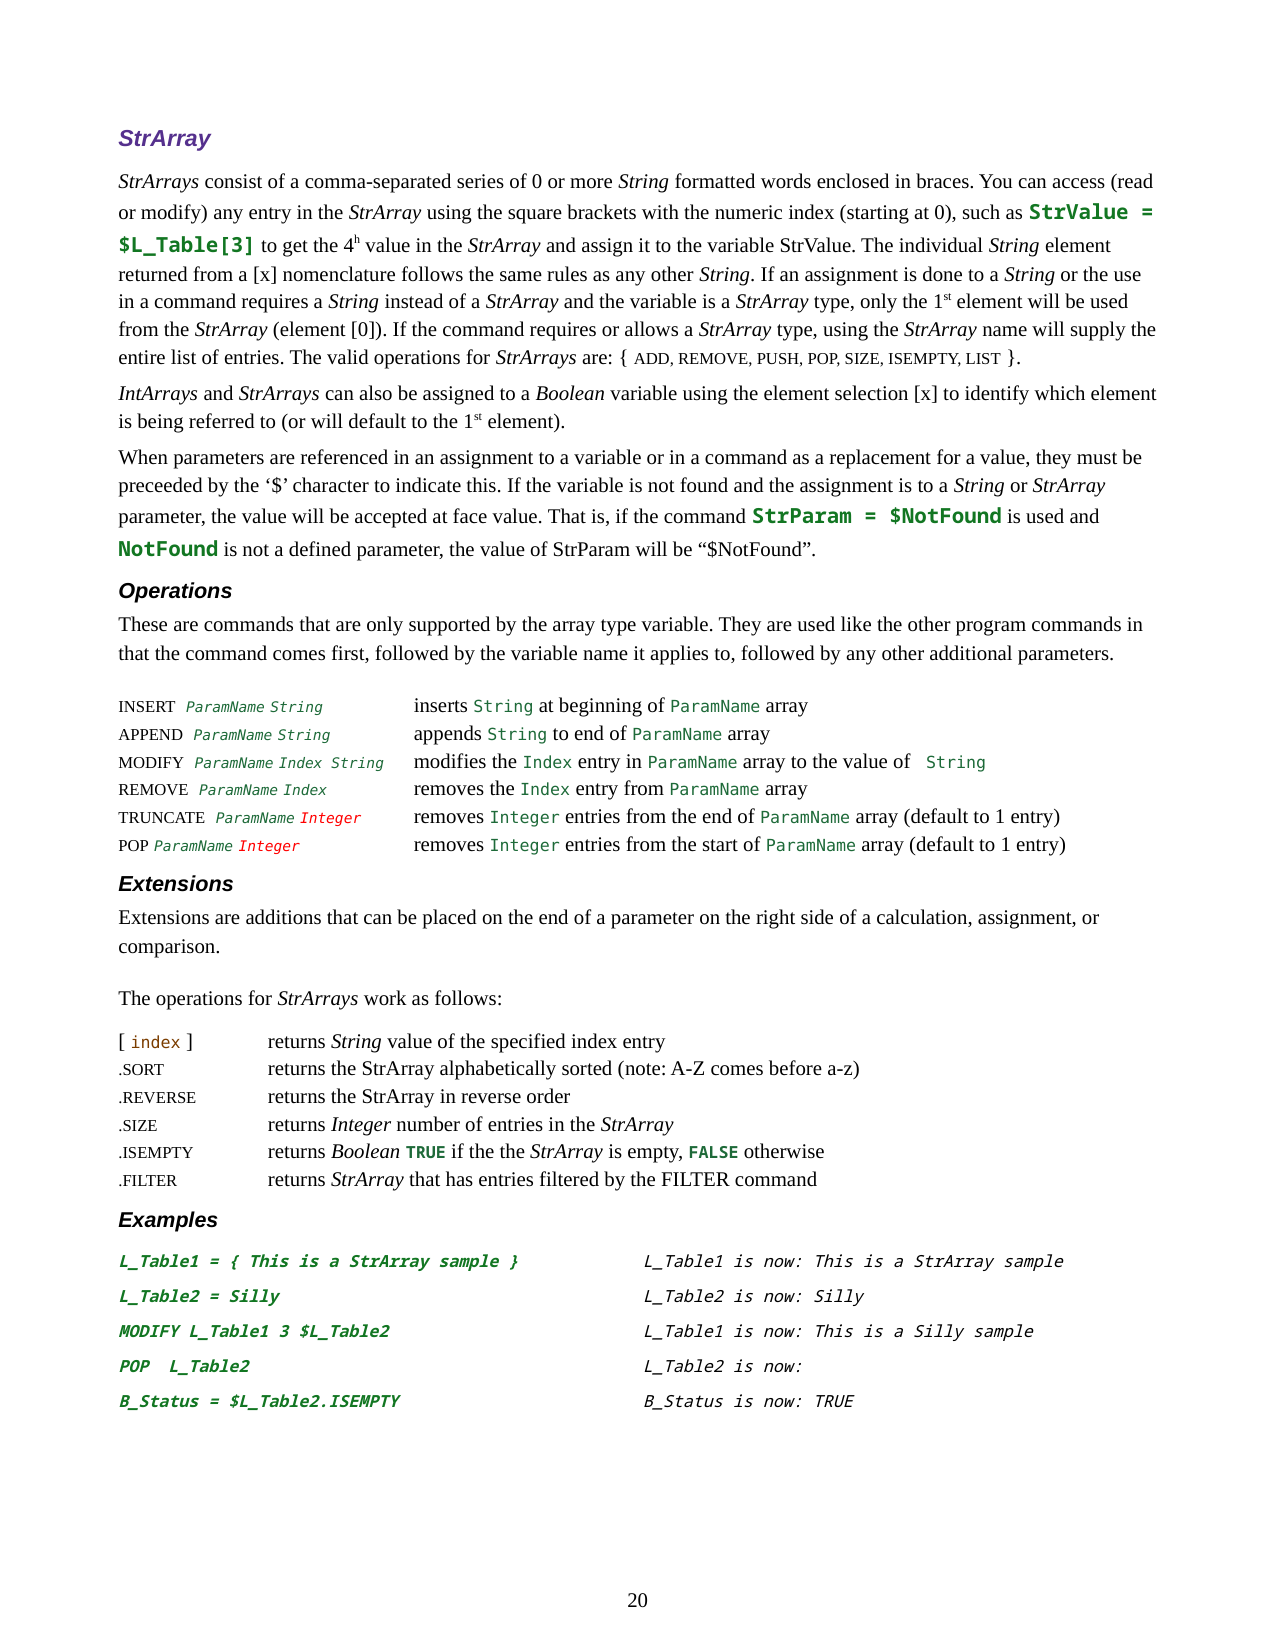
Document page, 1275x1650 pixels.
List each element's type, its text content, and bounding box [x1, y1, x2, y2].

text [ index ] returns String value of the specified index entry [118, 1029, 1157, 1053]
text POP ParamName Integer removes Integer entries from the start of ParamName array (default to 1 entry) [118, 831, 1157, 856]
text .SORT returns the StrArray alphabetically sorted (note: A-Z comes before a-z) [118, 1056, 1157, 1080]
text .REVERSE returns the StrArray in reverse order [118, 1084, 1157, 1108]
text POP L_Table2 L_Table2 is now: [118, 1354, 1157, 1377]
text IntArrays and StrArrays can also be assigned to a Boolean variable using the element selection [x] to identify which element is being referred to (or will default to the 1st element). [118, 381, 1157, 433]
text These are commands that are only supported by the array type variable. They are used like the other program commands in that the command comes first, followed by the variable name it applies to, followed by any other additional parameters. [118, 612, 1157, 665]
text .SIZE returns Integer number of entries in the StrArray [118, 1112, 1157, 1136]
subtitle Extensions [118, 871, 1157, 896]
text MODIFY L_Table1 3 $L_Table2 L_Table1 is now: This is a Silly sample [118, 1319, 1157, 1342]
text StrArrays consist of a comma-separated series of 0 or more String formatted words enclosed in braces. You can access (read or modify) any entry in the StrArray using the square brackets with the numeric index (starting at 0), such as StrValue = $L_Table[3] to get the 4h value in the StrArray and assign it to the variable StrValue. The individual String element returned from a [x] nomenclature follows the same rules as any other String. If an assignment is done to a String or the use in a command requires a String instead of a StrArray and the variable is a StrArray type, only the 1st element will be used from the StrArray (element [0]). If the command requires or allows a StrArray type, using the StrArray name will supply the entire list of entries. The valid operations for StrArrays are: { ADD, REMOVE, PUSH, POP, SIZE, ISEMPTY, LIST }. [118, 169, 1157, 369]
text Extensions are additions that can be placed on the end of a parameter on the right side of a calculation, assignment, or comparison. [118, 905, 1157, 958]
subtitle StrArray [118, 124, 1157, 151]
text APPEND ParamName String appends String to end of ParamName array [118, 721, 1157, 745]
text .ISEMPTY returns Boolean TRUE if the the StrArray is empty, FALSE otherwise [118, 1139, 1157, 1163]
subtitle Operations [118, 578, 1157, 603]
text L_Table2 = Silly L_Table2 is now: Silly [118, 1284, 1157, 1307]
text REMOVE ParamName Index removes the Index entry from ParamName array [118, 776, 1157, 800]
text When parameters are referenced in an assignment to a variable or in a command as a replacement for a value, they must be preceeded by the ‘$’ character to indicate this. If the variable is not found and the assignment is to a String or StrArray parameter, the value will be accepted at face value. That is, if the command StrParam = $NotFound is used and NotFound is not a defined parameter, the value of StrParam will be “$NotFound”. [118, 445, 1157, 562]
text INSERT ParamName String inserts String at beginning of ParamName array [118, 693, 1157, 717]
text The operations for StrArrays work as follows: [118, 986, 1157, 1010]
text .FILTER returns StrArray that has entries filtered by the FILTER command [118, 1167, 1157, 1191]
text TRUNCATE ParamName Integer removes Integer entries from the end of ParamName array (default to 1 entry) [118, 804, 1157, 828]
subtitle Examples [118, 1207, 1157, 1231]
text L_Table1 = { This is a StrArray sample } L_Table1 is now: This is a StrArray sample [118, 1249, 1157, 1272]
text B_Status = $L_Table2.ISEMPTY B_Status is now: TRUE [118, 1389, 1157, 1412]
text MODIFY ParamName Index String modifies the Index entry in ParamName array to the value of String [118, 749, 1157, 773]
